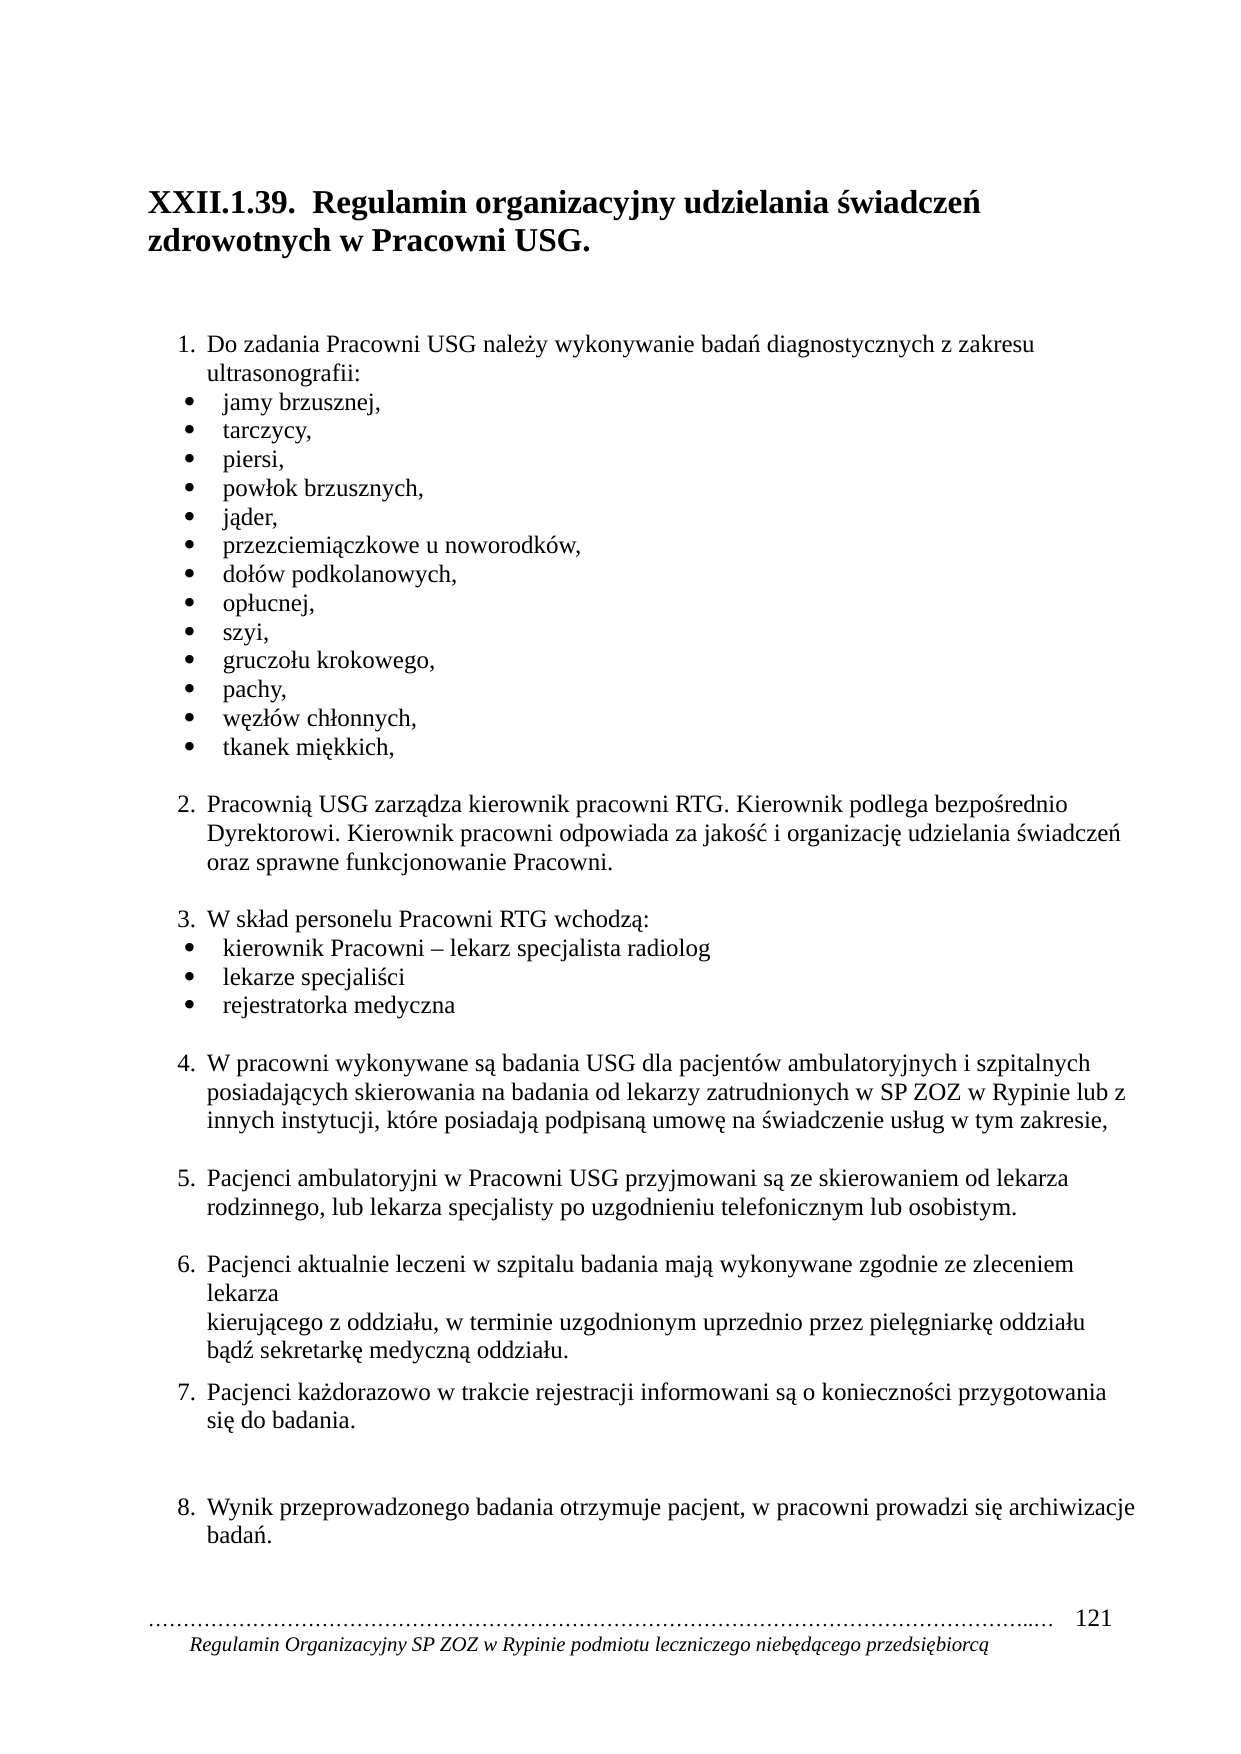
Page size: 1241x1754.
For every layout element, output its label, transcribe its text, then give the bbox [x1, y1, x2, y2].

text XXII.1.39. Regulamin organizacyjny udzielania świadczeń zdrowotnych w Pracowni USG. [148, 182, 1137, 259]
list kierownik Pracowni – lekarz specjalista radiolog [185, 933, 1137, 962]
list rejestratorka medyczna [185, 990, 1137, 1019]
list tarczycy, [185, 415, 1137, 444]
list kierującego z oddziału, w terminie uzgodnionym uprzednio przez pielęgniarkę oddziału bądź sekretarkę medyczną oddziału. [207, 1307, 1137, 1364]
list 1. Do zadania Pracowni USG należy wykonywanie badań diagnostycznych z zakresu ultrasonografii: [177, 329, 1137, 387]
list 3. W skład personelu Pracowni RTG wchodzą: [177, 904, 1137, 933]
list jąder, [185, 502, 1137, 530]
list powłok brzusznych, [185, 473, 1137, 502]
list pachy, [185, 674, 1137, 703]
list 4. W pracowni wykonywane są badania USG dla pacjentów ambulatoryjnych i szpitalnych posiadających skierowania na badania od lekarzy zatrudnionych w SP ZOZ w Rypinie lub z innych instytucji, które posiadają podpisaną umowę na świadczenie usług w tym zakresie, [177, 1048, 1137, 1134]
list przezciemiączkowe u noworodków, [185, 530, 1137, 559]
list lekarze specjaliści [185, 962, 1137, 990]
list 7. Pacjenci każdorazowo w trakcie rejestracji informowani są o konieczności przygotowania się do badania. [177, 1377, 1137, 1434]
list gruczołu krokowego, [185, 645, 1137, 674]
list dołów podkolanowych, [185, 559, 1137, 588]
list piersi, [185, 444, 1137, 473]
list 8. Wynik przeprowadzonego badania otrzymuje pacjent, w pracowni prowadzi się archiwizacje badań. [177, 1492, 1137, 1549]
list opłucnej, [185, 588, 1137, 617]
list szyi, [185, 617, 1137, 645]
list 2. Pracownią USG zarządza kierownik pracowni RTG. Kierownik podlega bezpośrednio Dyrektorowi. Kierownik pracowni odpowiada za jakość i organizację udzielania świadczeń oraz sprawne funkcjonowanie Pracowni. [177, 789, 1137, 875]
list węzłów chłonnych, [185, 703, 1137, 732]
list 6. Pacjenci aktualnie leczeni w szpitalu badania mają wykonywane zgodnie ze zleceniem lekarza [177, 1249, 1137, 1307]
list jamy brzusznej, [185, 387, 1137, 415]
list 5. Pacjenci ambulatoryjni w Pracowni USG przyjmowani są ze skierowaniem od lekarza rodzinnego, lub lekarza specjalisty po uzgodnieniu telefonicznym lub osobistym. [177, 1163, 1137, 1220]
list tkanek miękkich, [185, 732, 1137, 760]
